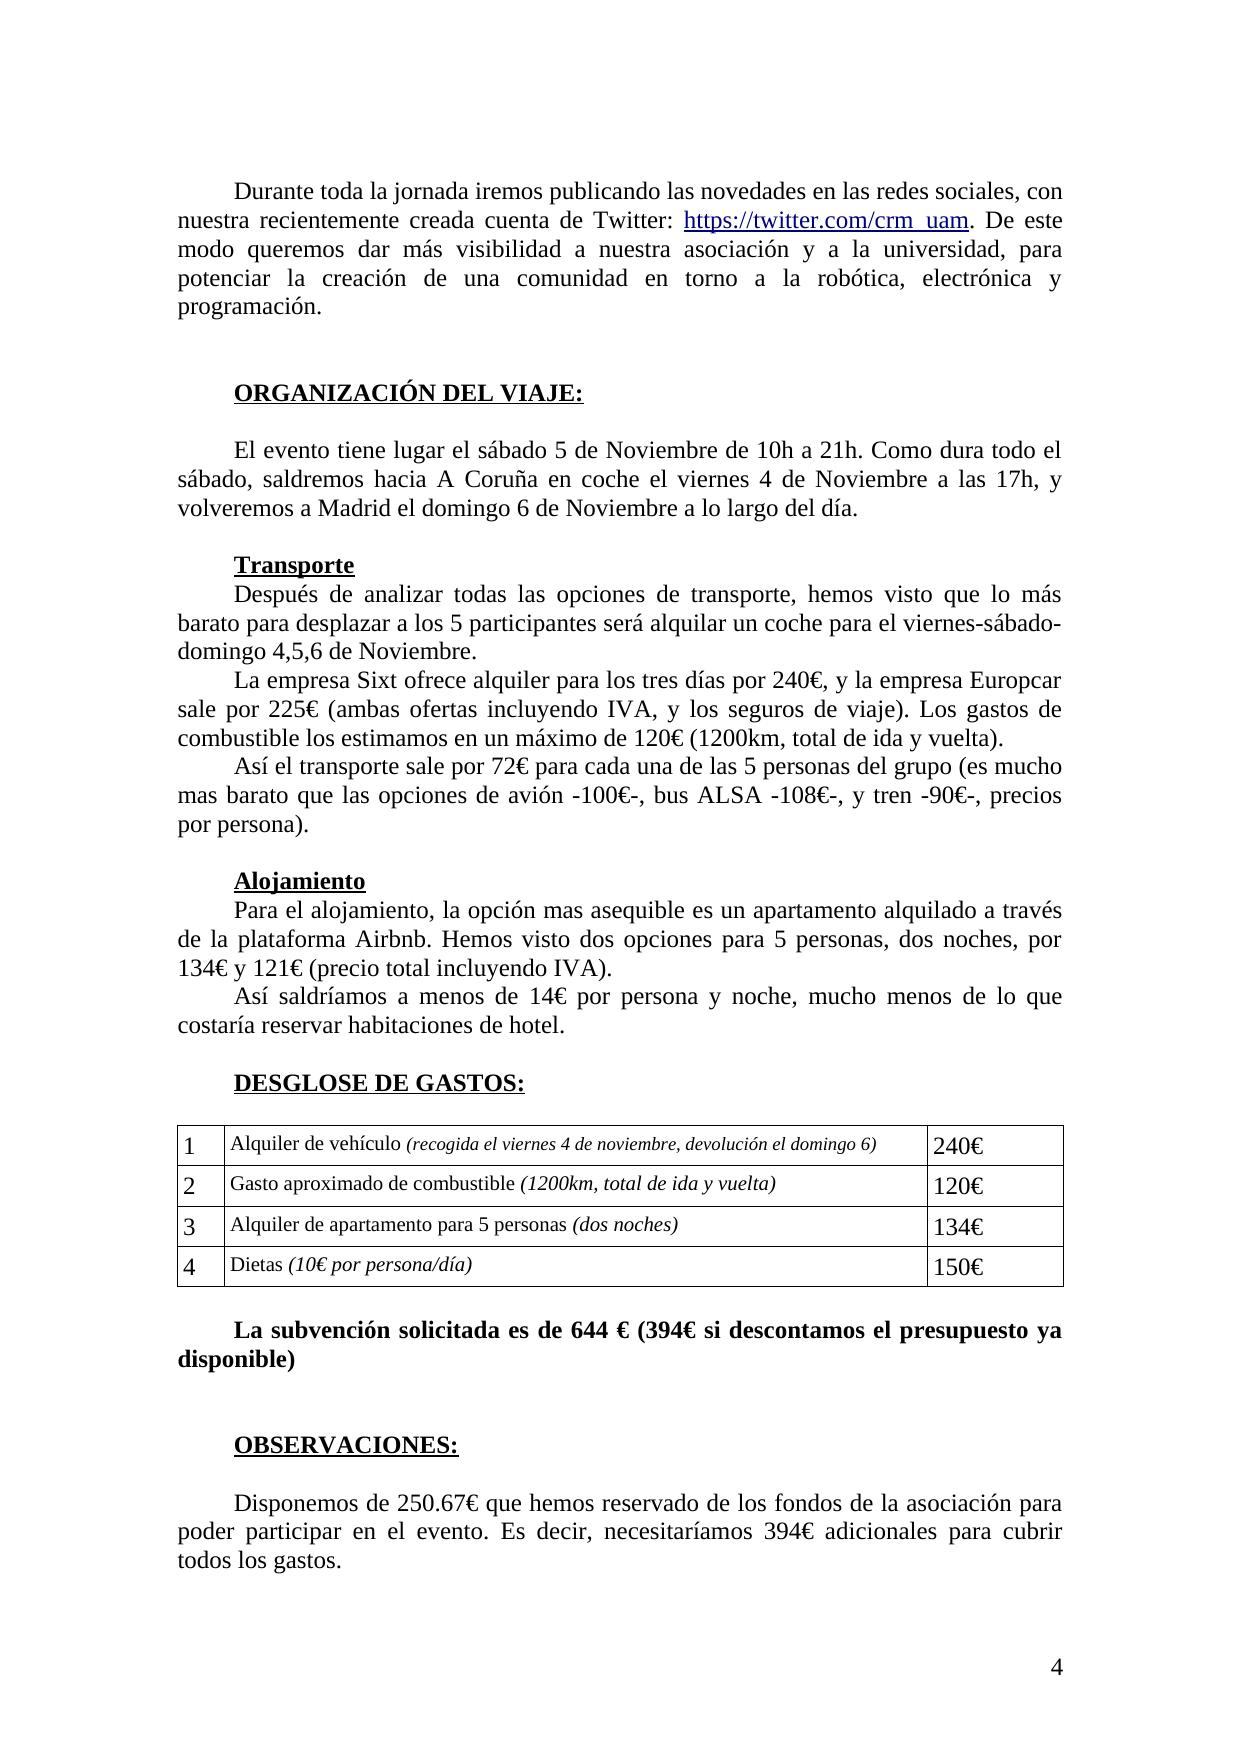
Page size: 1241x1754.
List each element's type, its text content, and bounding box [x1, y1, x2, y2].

text El evento tiene lugar el sábado 5 de Noviembre de 10h a 21h. Como dura todo el sábado, saldremos hacia A Coruña en coche el viernes 4 de Noviembre a las 17h, y volveremos a Madrid el domingo 6 de Noviembre a lo largo del día. [177, 435, 1063, 521]
text DESGLOSE DE GASTOS: [177, 1068, 1063, 1096]
text ORGANIZACIÓN DEL VIAJE: [177, 378, 1063, 406]
text Transporte [177, 550, 1063, 579]
text Para el alojamiento, la opción mas asequible es un apartamento alquilado a través de la plataforma Airbnb. Hemos visto dos opciones para 5 personas, dos noches, por 134€ y 121€ (precio total incluyendo IVA). [177, 895, 1063, 981]
text Alojamiento [177, 866, 1063, 895]
table_cell 4 [178, 1247, 224, 1286]
text Disponemos de 250.67€ que hemos reservado de los fondos de la asociación para poder participar en el evento. Es decir, necesitaríamos 394€ adicionales para cubrir todos los gastos. [177, 1488, 1063, 1574]
table_cell Alquiler de apartamento para 5 personas (dos noches) [225, 1207, 927, 1246]
text Después de analizar todas las opciones de transporte, hemos visto que lo más barato para desplazar a los 5 participantes será alquilar un coche para el viernes-sábado-domingo 4,5,6 de Noviembre. [177, 579, 1063, 665]
text Durante toda la jornada iremos publicando las novedades en las redes sociales, con nuestra recientemente creada cuenta de Twitter: https://twitter.com/crm_uam. De este modo queremos dar más visibilidad a nuestra asociación y a la universidad, para potenciar la creación de una comunidad en torno a la robótica, electrónica y programación. [177, 176, 1063, 320]
table_cell Gasto aproximado de combustible (1200km, total de ida y vuelta) [225, 1166, 927, 1206]
table_cell 2 [178, 1166, 224, 1206]
table_cell 3 [178, 1207, 224, 1246]
table_cell 134€ [928, 1207, 1063, 1246]
text OBSERVACIONES: [177, 1430, 1063, 1459]
text Así saldríamos a menos de 14€ por persona y noche, mucho menos de lo que costaría reservar habitaciones de hotel. [177, 981, 1063, 1039]
text La subvención solicitada es de 644 € (394€ si descontamos el presupuesto ya disponible) [177, 1315, 1063, 1373]
table_cell 120€ [928, 1166, 1063, 1206]
table_header Alquiler de vehículo (recogida el viernes 4 de noviembre, devolución el domingo 6) [225, 1126, 927, 1165]
table_cell Dietas (10€ por persona/día) [225, 1247, 927, 1286]
table_header 240€ [928, 1126, 1063, 1165]
text Así el transporte sale por 72€ para cada una de las 5 personas del grupo (es mucho mas barato que las opciones de avión -100€-, bus ALSA -108€-, y tren -90€-, precios por persona). [177, 751, 1063, 838]
text La empresa Sixt ofrece alquiler para los tres días por 240€, y la empresa Europcar sale por 225€ (ambas ofertas incluyendo IVA, y los seguros de viaje). Los gastos de combustible los estimamos en un máximo de 120€ (1200km, total de ida y vuelta). [177, 665, 1063, 751]
table_header 1 [178, 1126, 224, 1165]
table_cell 150€ [928, 1247, 1063, 1286]
